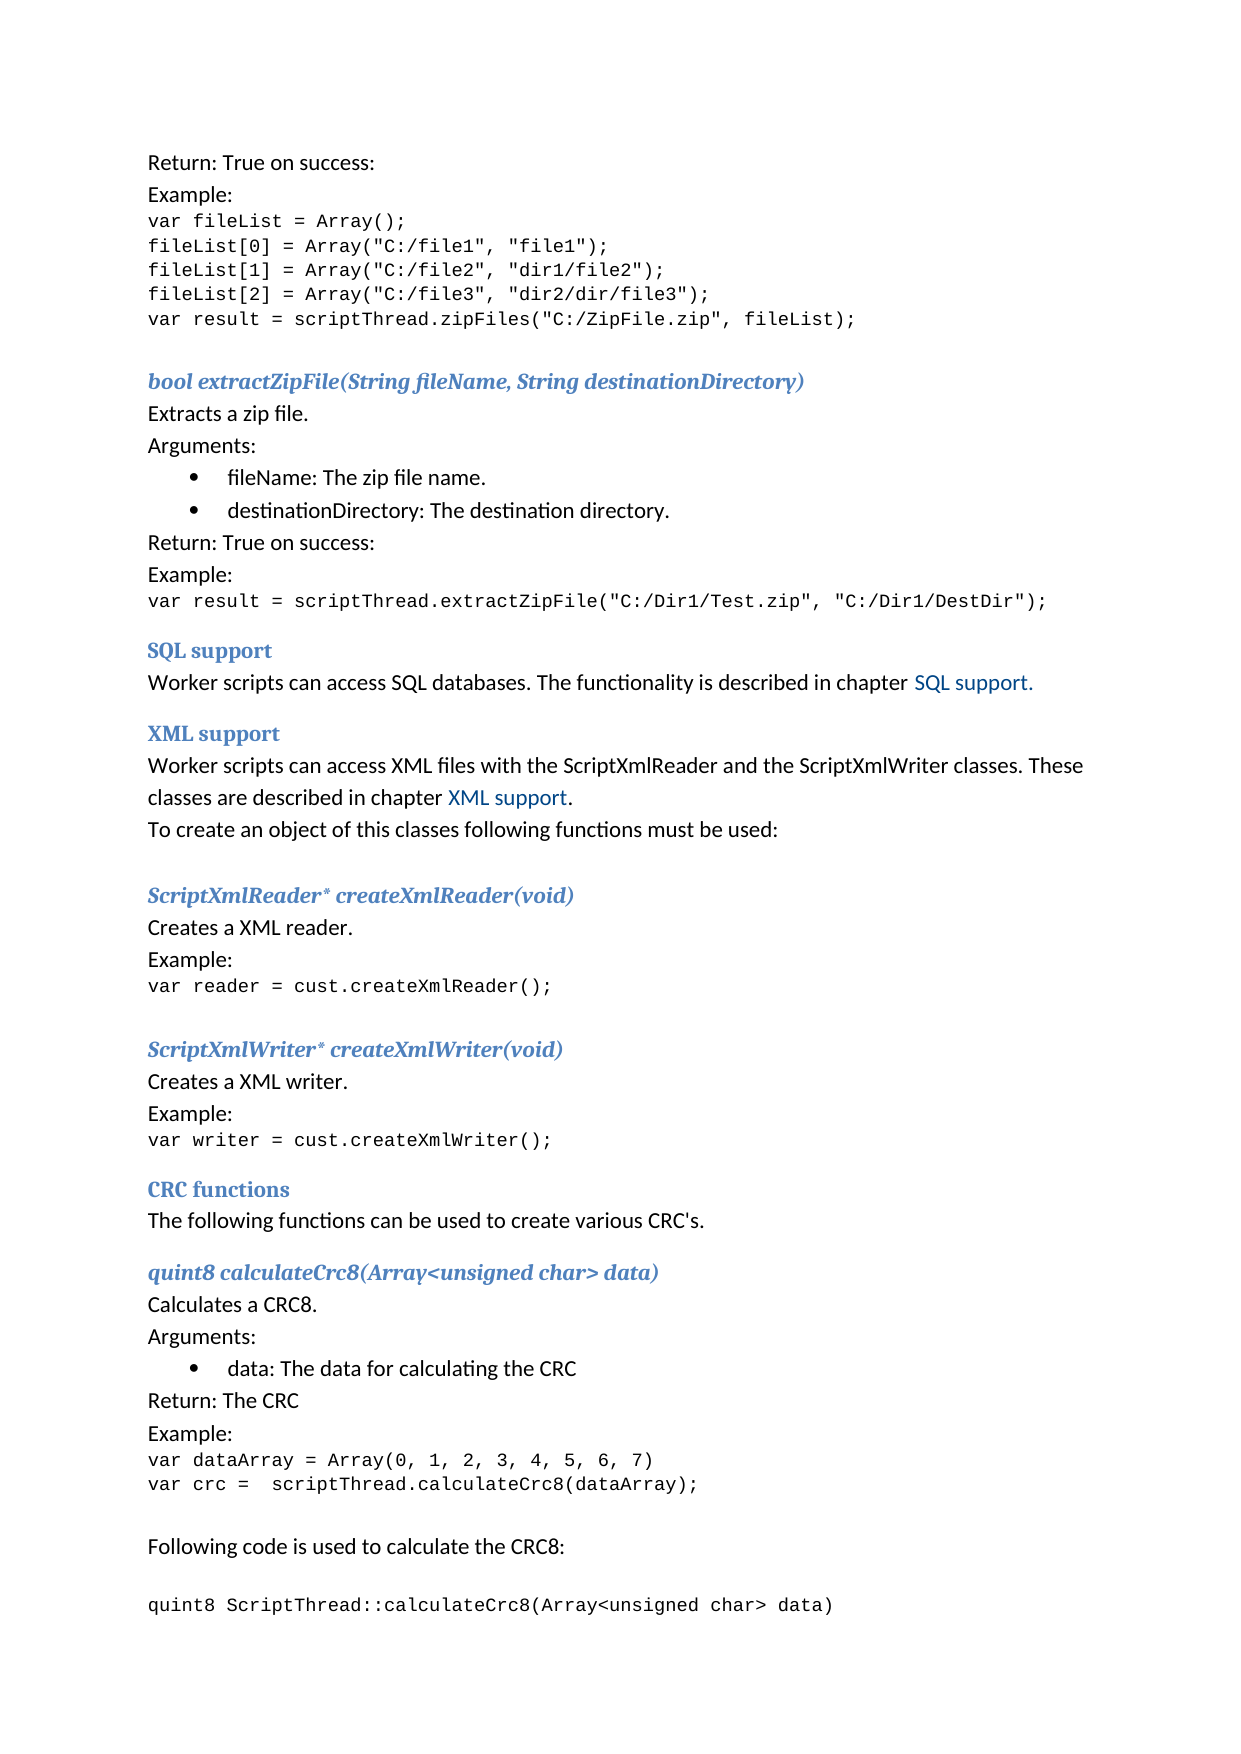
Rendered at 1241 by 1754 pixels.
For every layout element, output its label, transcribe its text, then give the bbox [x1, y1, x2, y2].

text fileList[1] = Array("C:/file2", "dir1/file2"); [148, 261, 1093, 282]
text Arguments: [148, 1322, 1093, 1350]
subtitle bool extractZipFile(String fileName, String destinationDirectory) [148, 369, 1093, 395]
text var dataArray = Array(0, 1, 2, 3, 4, 5, 6, 7) [148, 1451, 1093, 1472]
text Return: The CRC [148, 1386, 1093, 1414]
text Following code is used to calculate the CRC8: [148, 1532, 1093, 1560]
list fileName: The zip file name. [190, 463, 1093, 492]
text Return: True on success: [148, 148, 1093, 176]
subtitle ScriptXmlReader* createXmlReader(void) [148, 883, 1093, 909]
text var result = scriptThread.extractZipFile("C:/Dir1/Test.zip", "C:/Dir1/DestDir"); [148, 592, 1093, 613]
subtitle quint8 calculateCrc8(Array<unsigned char> data) [148, 1260, 1093, 1286]
text Arguments: [148, 431, 1093, 459]
text Extracts a zip file. [148, 399, 1093, 427]
text var writer = cust.createXmlWriter(); [148, 1131, 1093, 1152]
text Example: [148, 1419, 1093, 1447]
text Calculates a CRC8. [148, 1290, 1093, 1318]
text var crc = scriptThread.calculateCrc8(dataArray); [148, 1475, 1093, 1496]
text fileList[2] = Array("C:/file3", "dir2/dir/file3"); [148, 285, 1093, 306]
text To create an object of this classes following functions must be used: [148, 815, 1093, 843]
text Worker scripts can access SQL databases. The functionality is described in chapter SQL support. [148, 668, 1093, 696]
text Example: [148, 1099, 1093, 1127]
list data: The data for calculating the CRC [190, 1354, 1093, 1382]
subtitle XML support [148, 721, 1093, 747]
text Creates a XML reader. [148, 913, 1093, 941]
text fileList[0] = Array("C:/file1", "file1"); [148, 236, 1093, 258]
subtitle SQL support [148, 637, 1093, 664]
text Worker scripts can access XML files with the ScriptXmlReader and the ScriptXmlWriter classes. These classes are described in chapter XML support. [148, 751, 1093, 811]
text Example: [148, 560, 1093, 588]
subtitle ScriptXmlWriter* createXmlWriter(void) [148, 1037, 1093, 1063]
text The following functions can be used to create various CRC's. [148, 1207, 1093, 1235]
list destinationDirectory: The destination directory. [190, 496, 1093, 524]
text var reader = cust.createXmlReader(); [148, 977, 1093, 998]
text var fileList = Array(); [148, 212, 1093, 233]
text quint8 ScriptThread::calculateCrc8(Array<unsigned char> data) [148, 1596, 1093, 1617]
text Example: [148, 180, 1093, 208]
subtitle CRC functions [148, 1176, 1093, 1203]
text var result = scriptThread.zipFiles("C:/ZipFile.zip", fileList); [148, 309, 1093, 331]
text Example: [148, 945, 1093, 973]
text Return: True on success: [148, 528, 1093, 556]
text Creates a XML writer. [148, 1067, 1093, 1095]
